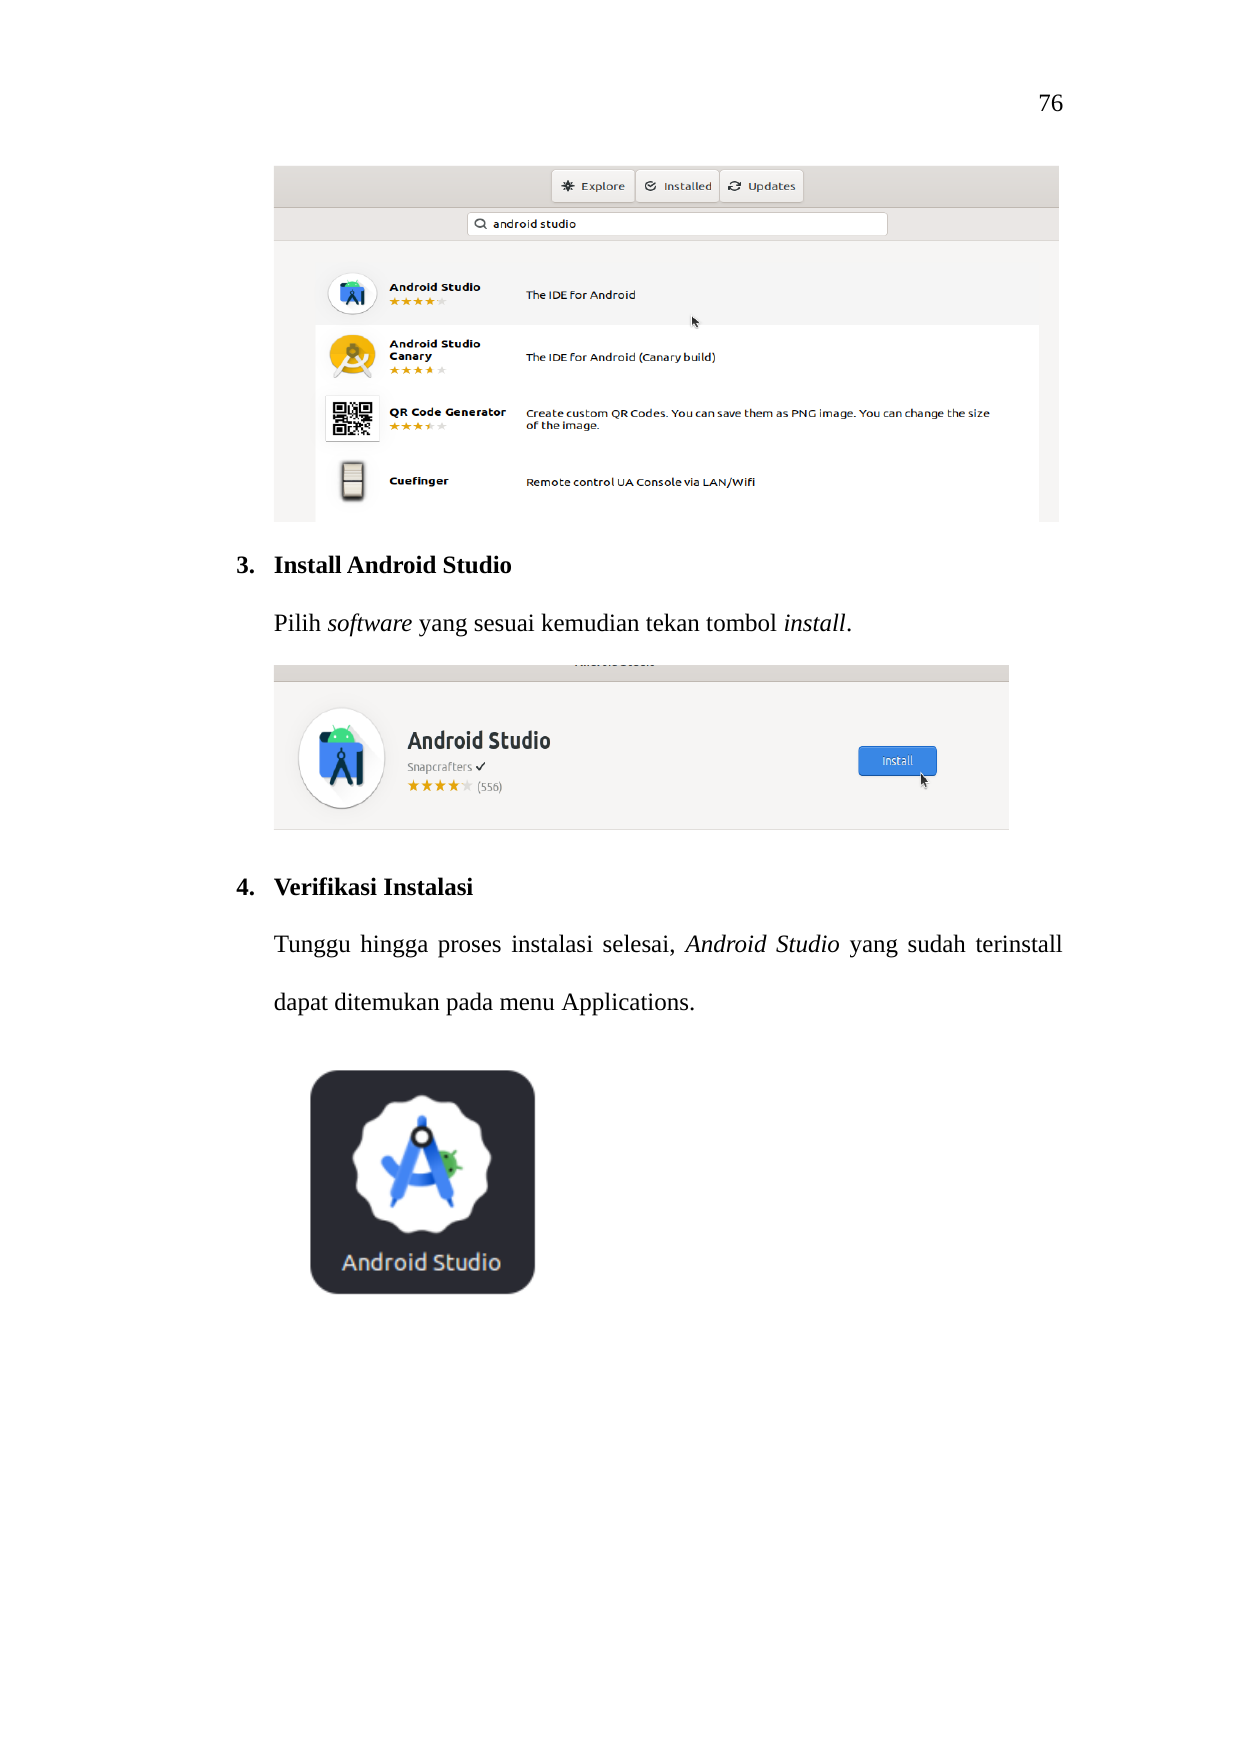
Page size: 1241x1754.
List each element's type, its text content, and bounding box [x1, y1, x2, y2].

list Tunggu hingga proses instalasi selesai, Android Studio yang sudah terinstall dapat ditemukan pada menu Applications. [236, 929, 1063, 1015]
list Pilih software yang sesuai kemudian tekan tombol install. [236, 608, 1063, 637]
list Install Android Studio [236, 551, 1063, 579]
picture [273, 1044, 576, 1313]
list Verifikasi Instalasi [236, 872, 1063, 900]
picture [273, 665, 1009, 680]
